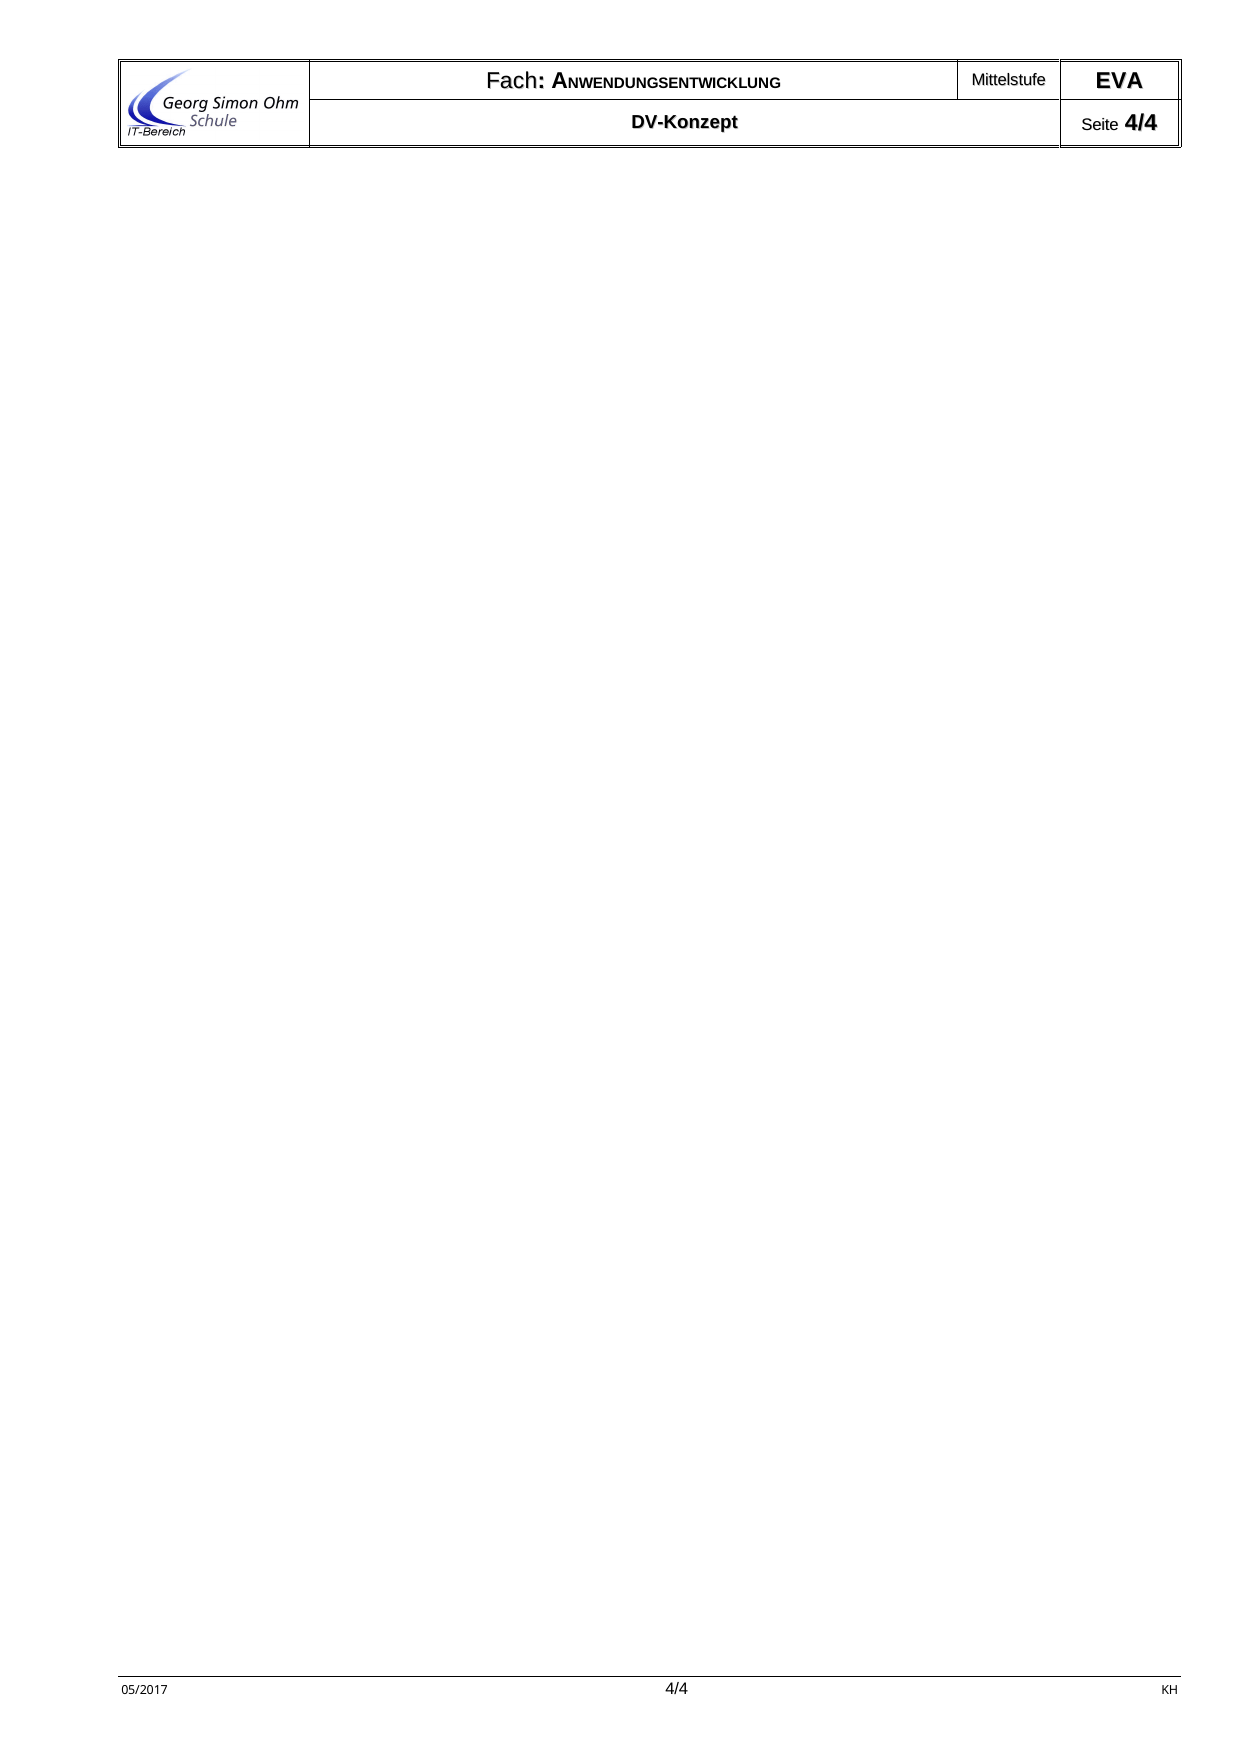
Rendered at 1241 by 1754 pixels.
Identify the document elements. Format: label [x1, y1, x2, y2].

picture [126, 67, 304, 140]
